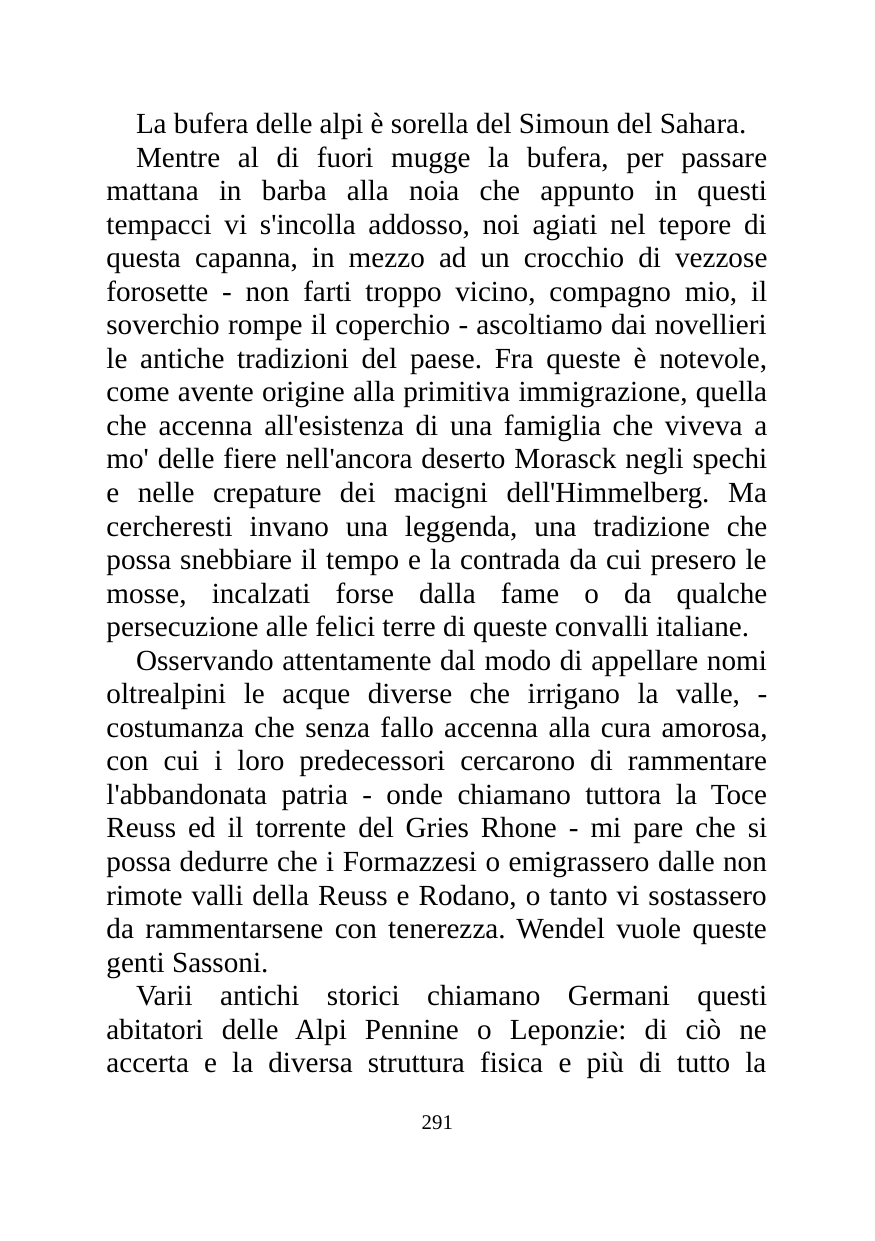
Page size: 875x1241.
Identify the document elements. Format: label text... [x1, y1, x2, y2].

text Mentre al di fuori mugge la bufera, per passare mattana in barba alla noia che appunto in questi tempacci vi s'incolla addosso, noi agiati nel tepore di questa capanna, in mezzo ad un crocchio di vezzose forosette - non farti troppo vicino, compagno mio, il soverchio rompe il coperchio - ascoltiamo dai novellieri le antiche tradizioni del paese. Fra queste è notevole, come avente origine alla primitiva immigrazione, quella che accenna all'esistenza di una famiglia che viveva a mo' delle fiere nell'ancora deserto Morasck negli spechi e nelle crepature dei macigni dell'Himmelberg. Ma cercheresti invano una leggenda, una tradizione che possa snebbiare il tempo e la contrada da cui presero le mosse, incalzati forse dalla fame o da qualche persecuzione alle felici terre di queste convalli italiane. [106, 140, 768, 643]
text Varii antichi storici chiamano Germani questi abitatori delle Alpi Pennine o Leponzie: di ciò ne accerta e la diversa struttura fisica e più di tutto la [106, 978, 768, 1079]
text Osservando attentamente dal modo di appellare nomi oltrealpini le acque diverse che irrigano la valle, - costumanza che senza fallo accenna alla cura amorosa, con cui i loro predecessori cercarono di rammentare l'abbandonata patria - onde chiamano tuttora la Toce Reuss ed il torrente del Gries Rhone - mi pare che si possa dedurre che i Formazzesi o emigrassero dalle non rimote valli della Reuss e Rodano, o tanto vi sostassero da rammentarsene con tenerezza. Wendel vuole queste genti Sassoni. [106, 643, 768, 978]
text La bufera delle alpi è sorella del Simoun del Sahara. [106, 106, 768, 140]
